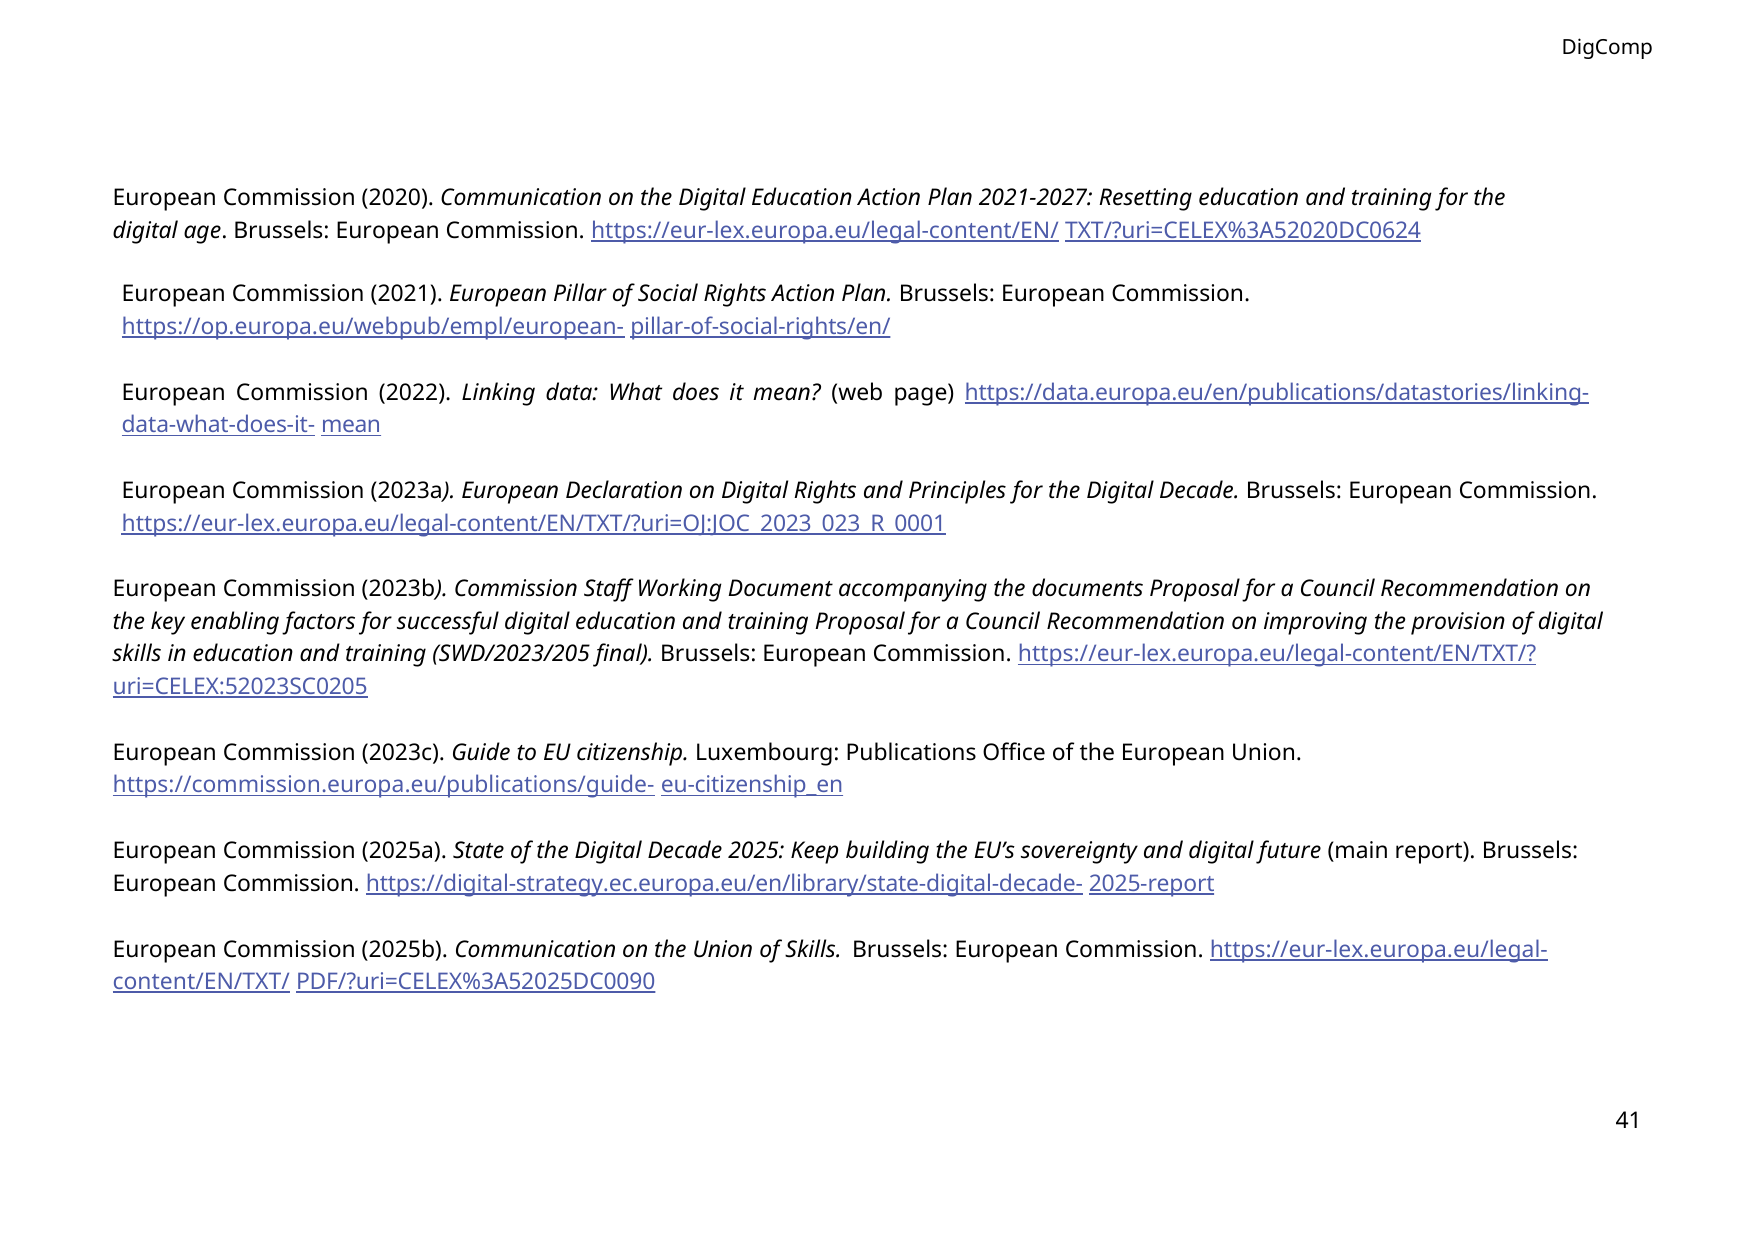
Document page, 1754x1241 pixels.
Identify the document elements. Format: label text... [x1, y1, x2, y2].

text European Commission (2023c). Guide to EU citizenship. Luxembourg: Publications Office of the European Union. https://commission.europa.eu/publications/guide- eu-citizenship_en [112, 736, 1637, 799]
text European Commission (2025a). State of the Digital Decade 2025: Keep building the EU’s sovereignty and digital future (main report). Brussels: European Commission. https://digital-strategy.ec.europa.eu/en/library/state-digital-decade- 2025-report [112, 834, 1625, 898]
text European Commission (2023a). European Declaration on Digital Rights and Principles for the Digital Decade. Brussels: European Commission. https://eur-lex.europa.eu/legal-content/EN/TXT/?uri=OJ:JOC_2023_023_R_0001 [121, 474, 1625, 538]
text European Commission (2022). Linking data: What does it mean? (web page) https://data.europa.eu/en/publications/datastories/linking-data-what-does-it- mean [121, 376, 1589, 439]
text European Commission (2020). Communication on the Digital Education Action Plan 2021-2027: Resetting education and training for the digital age. Brussels: European Commission. https://eur-lex.europa.eu/legal-content/EN/ TXT/?uri=CELEX%3A52020DC0624 [112, 181, 1553, 245]
text European Commission (2021). European Pillar of Social Rights Action Plan. Brussels: European Commission. https://op.europa.eu/webpub/empl/european- pillar-of-social-rights/en/ [121, 277, 1598, 341]
text European Commission (2025b). Communication on the Union of Skills. Brussels: European Commission. https://eur-lex.europa.eu/legal-content/EN/TXT/ PDF/?uri=CELEX%3A52025DC0090 [112, 932, 1614, 996]
text European Commission (2023b). Commission Staff Working Document accompanying the documents Proposal for a Council Recommendation on the key enabling factors for successful digital education and training Proposal for a Council Recommendation on improving the provision of digital skills in education and training (SWD/2023/205 final). Brussels: European Commission. https://eur-lex.europa.eu/legal-content/EN/TXT/?uri=CELEX:52023SC0205 [112, 572, 1626, 701]
